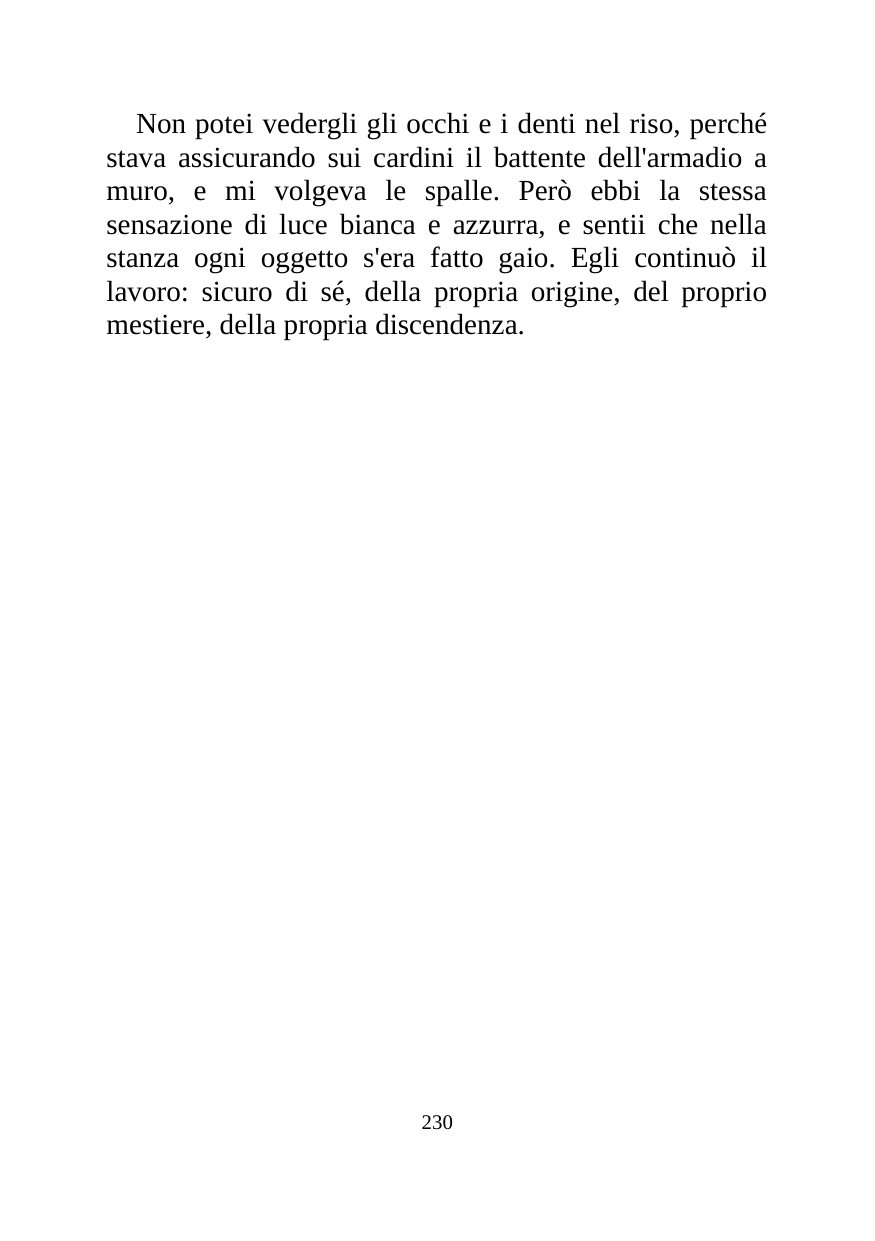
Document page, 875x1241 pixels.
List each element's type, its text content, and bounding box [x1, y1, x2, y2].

text Non potei vedergli gli occhi e i denti nel riso, perché stava assicurando sui cardini il battente dell'armadio a muro, e mi volgeva le spalle. Però ebbi la stessa sensazione di luce bianca e azzurra, e sentii che nella stanza ogni oggetto s'era fatto gaio. Egli continuò il lavoro: sicuro di sé, della propria origine, del proprio mestiere, della propria discendenza. [106, 106, 768, 341]
